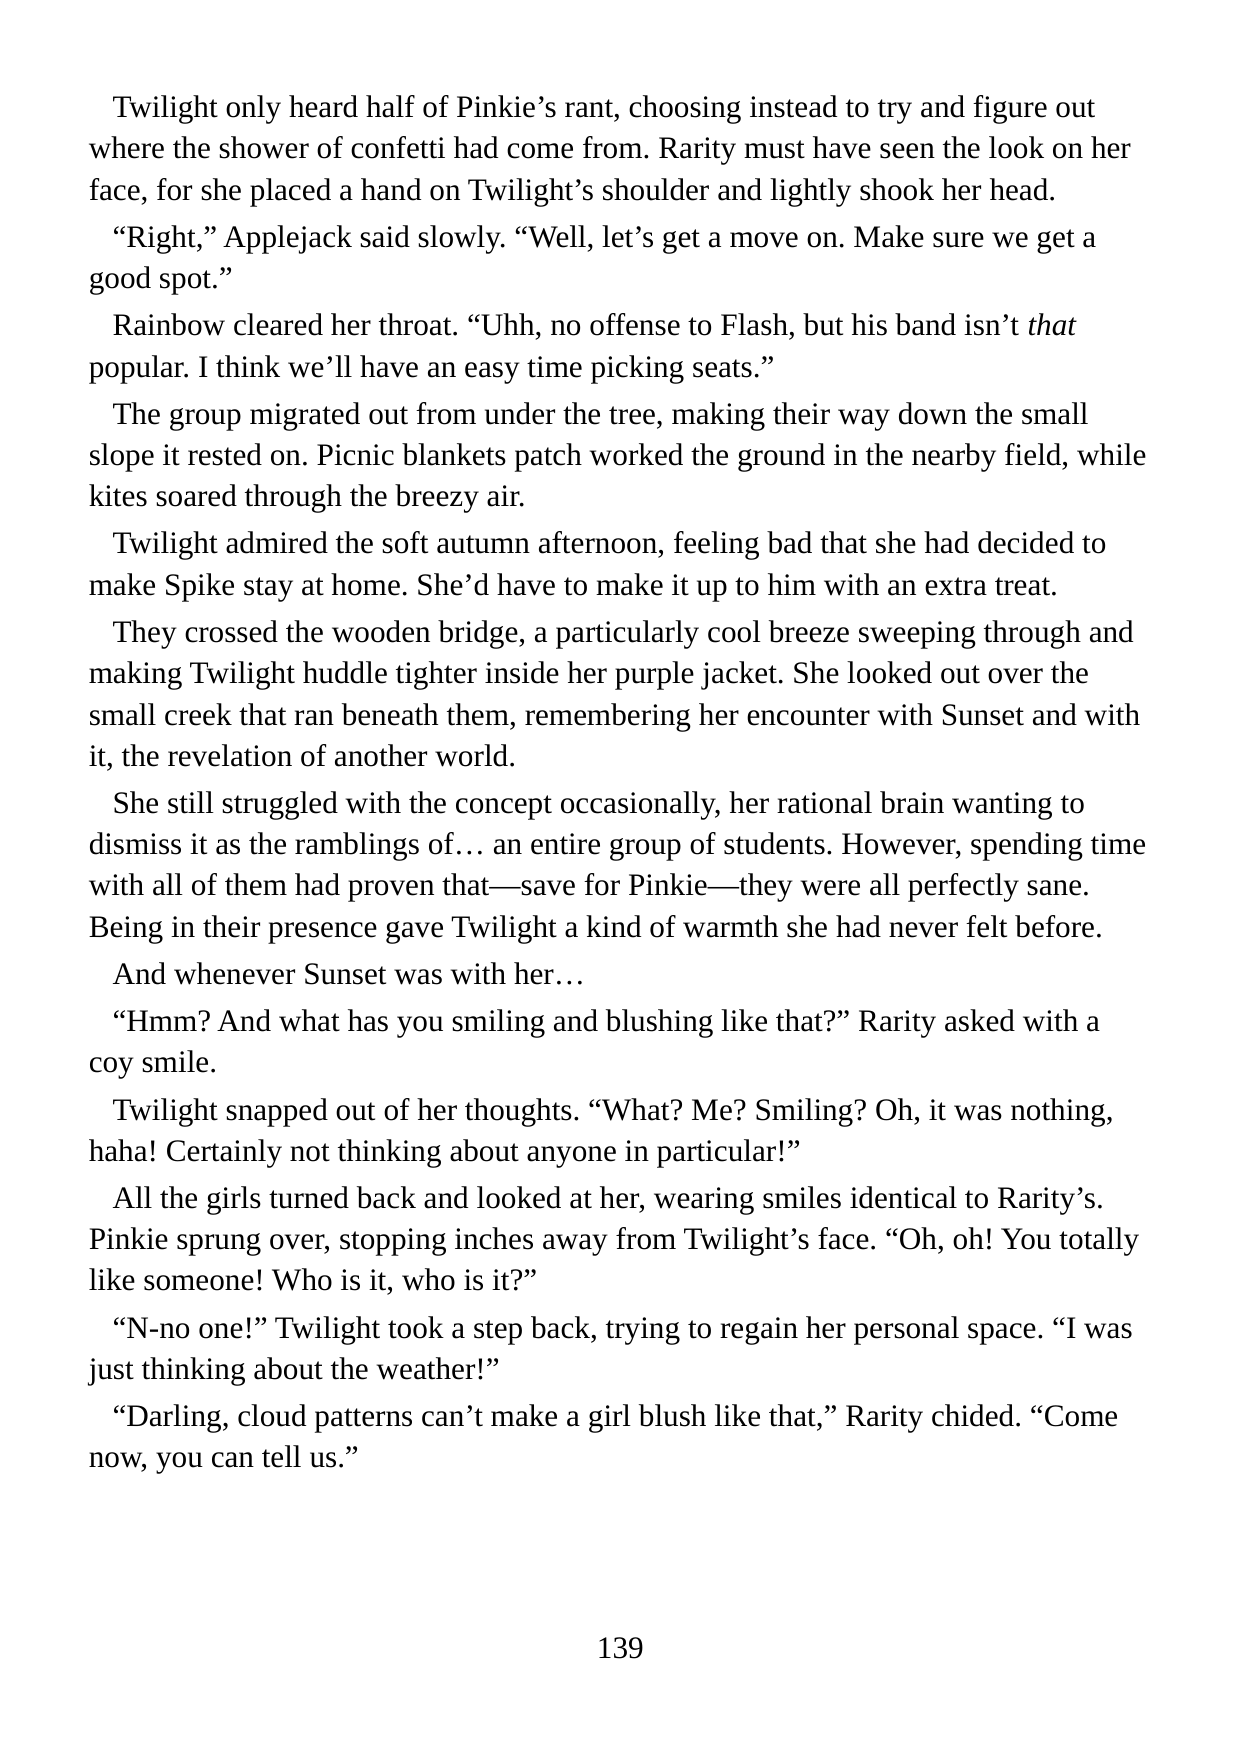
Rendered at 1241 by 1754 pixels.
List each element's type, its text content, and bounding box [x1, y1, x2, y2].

text “Right,” Applejack said slowly. “Well, let’s get a move on. Make sure we get a good spot.” [88, 218, 1152, 295]
text “Hmm? And what has you smiling and blushing like that?” Rarity asked with a coy smile. [88, 1002, 1152, 1079]
text “Darling, cloud patterns can’t make a girl blush like that,” Rarity chided. “Come now, you can tell us.” [88, 1397, 1152, 1474]
text Twilight snapped out of her thoughts. “What? Me? Smiling? Oh, it was nothing, haha! Certainly not thinking about anyone in particular!” [88, 1091, 1152, 1168]
text Twilight admired the soft autumn afternoon, feeling bad that she had decided to make Spike stay at home. She’d have to make it up to him with an extra treat. [88, 525, 1152, 602]
text She still struggled with the concept occasionally, her rational brain wanting to dismiss it as the ramblings of… an entire group of students. However, spending time with all of them had proven that—save for Pinkie—they were all perfectly sane. Being in their presence gave Twilight a kind of warmth she had never felt before. [88, 784, 1152, 944]
text Twilight only heard half of Pinkie’s rant, choosing instead to try and figure out where the shower of confetti had come from. Rarity must have seen the look on her face, for she placed a hand on Twilight’s shoulder and lightly shook her head. [88, 88, 1152, 207]
text They crossed the wooden bridge, a particularly cool breeze sweeping through and making Twilight huddle tighter inside her purple jacket. She looked out over the small creek that ran beneath them, remembering her encounter with Sunset and with it, the revelation of another world. [88, 613, 1152, 773]
text Rainbow cleared her throat. “Uhh, no offense to Flash, but his band isn’t that popular. I think we’ll have an easy time picking seats.” [88, 307, 1152, 384]
text All the girls turned back and looked at her, wearing smiles identical to Rarity’s. Pinkie sprung over, stopping inches away from Twilight’s face. “Oh, oh! You totally like someone! Who is it, who is it?” [88, 1179, 1152, 1298]
text The group migrated out from under the tree, making their way down the small slope it rested on. Picnic blankets patch worked the ground in the nearby field, while kites soared through the breezy air. [88, 395, 1152, 513]
text And whenever Sunset was with her… [88, 955, 1152, 991]
text “N-no one!” Twilight took a step back, trying to regain her personal space. “I was just thinking about the weather!” [88, 1309, 1152, 1386]
